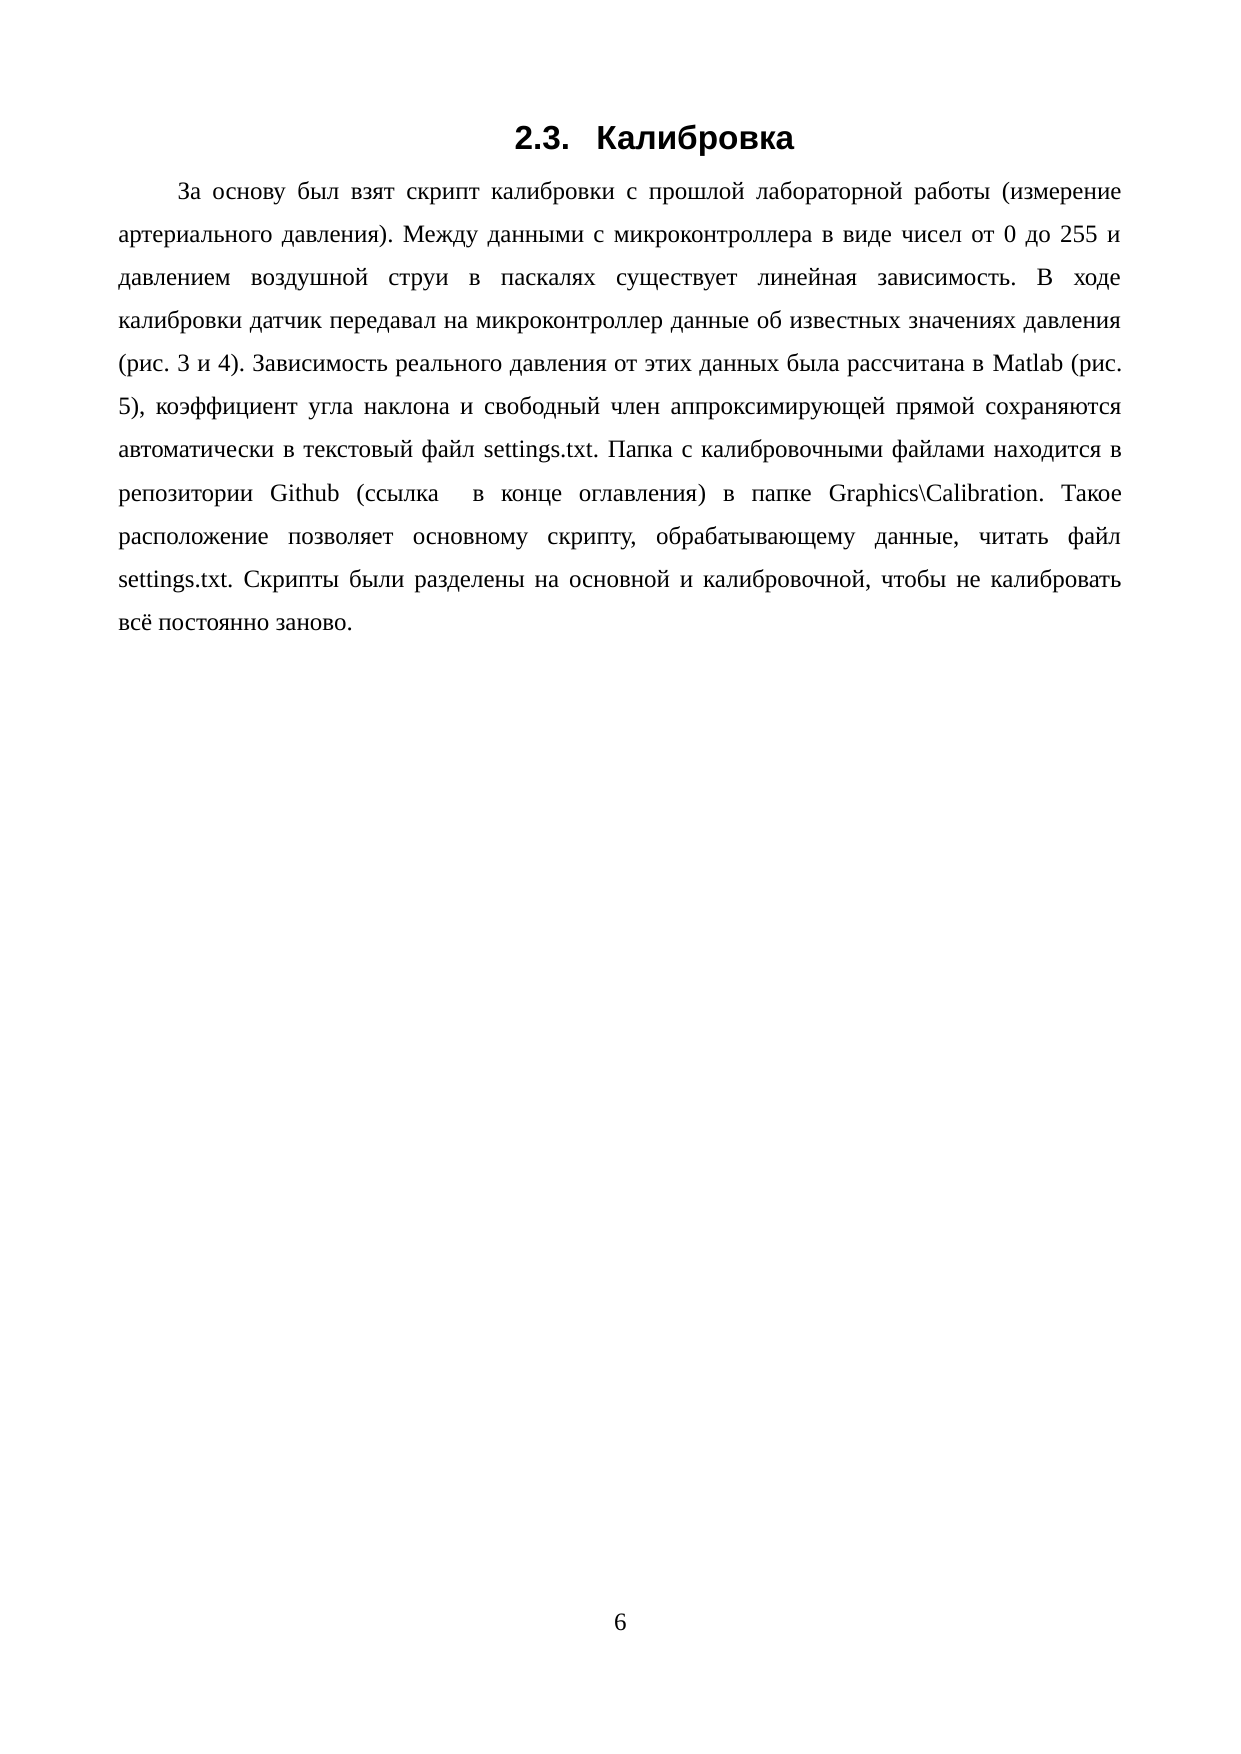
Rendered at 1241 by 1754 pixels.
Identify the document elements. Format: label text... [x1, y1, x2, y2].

text За основу был взят скрипт калибровки с прошлой лабораторной работы (измерение артериального давления). Между данными с микроконтроллера в виде чисел от 0 до 255 и давлением воздушной струи в паскалях существует линейная зависимость. В ходе калибровки датчик передавал на микроконтроллер данные об известных значениях давления (рис. 3 и 4). Зависимость реального давления от этих данных была рассчитана в Matlab (рис. 5), коэффициент угла наклона и свободный член аппроксимирующей прямой сохраняются автоматически в текстовый файл settings.txt. Папка с калибровочными файлами находится в репозитории Github (ссылка в конце оглавления) в папке Graphics\Calibration. Такое расположение позволяет основному скрипту, обрабатывающему данные, читать файл settings.txt. Скрипты были разделены на основной и калибровочной, чтобы не калибровать всё постоянно заново. [118, 176, 1122, 636]
subtitle Калибровка [118, 118, 1122, 157]
